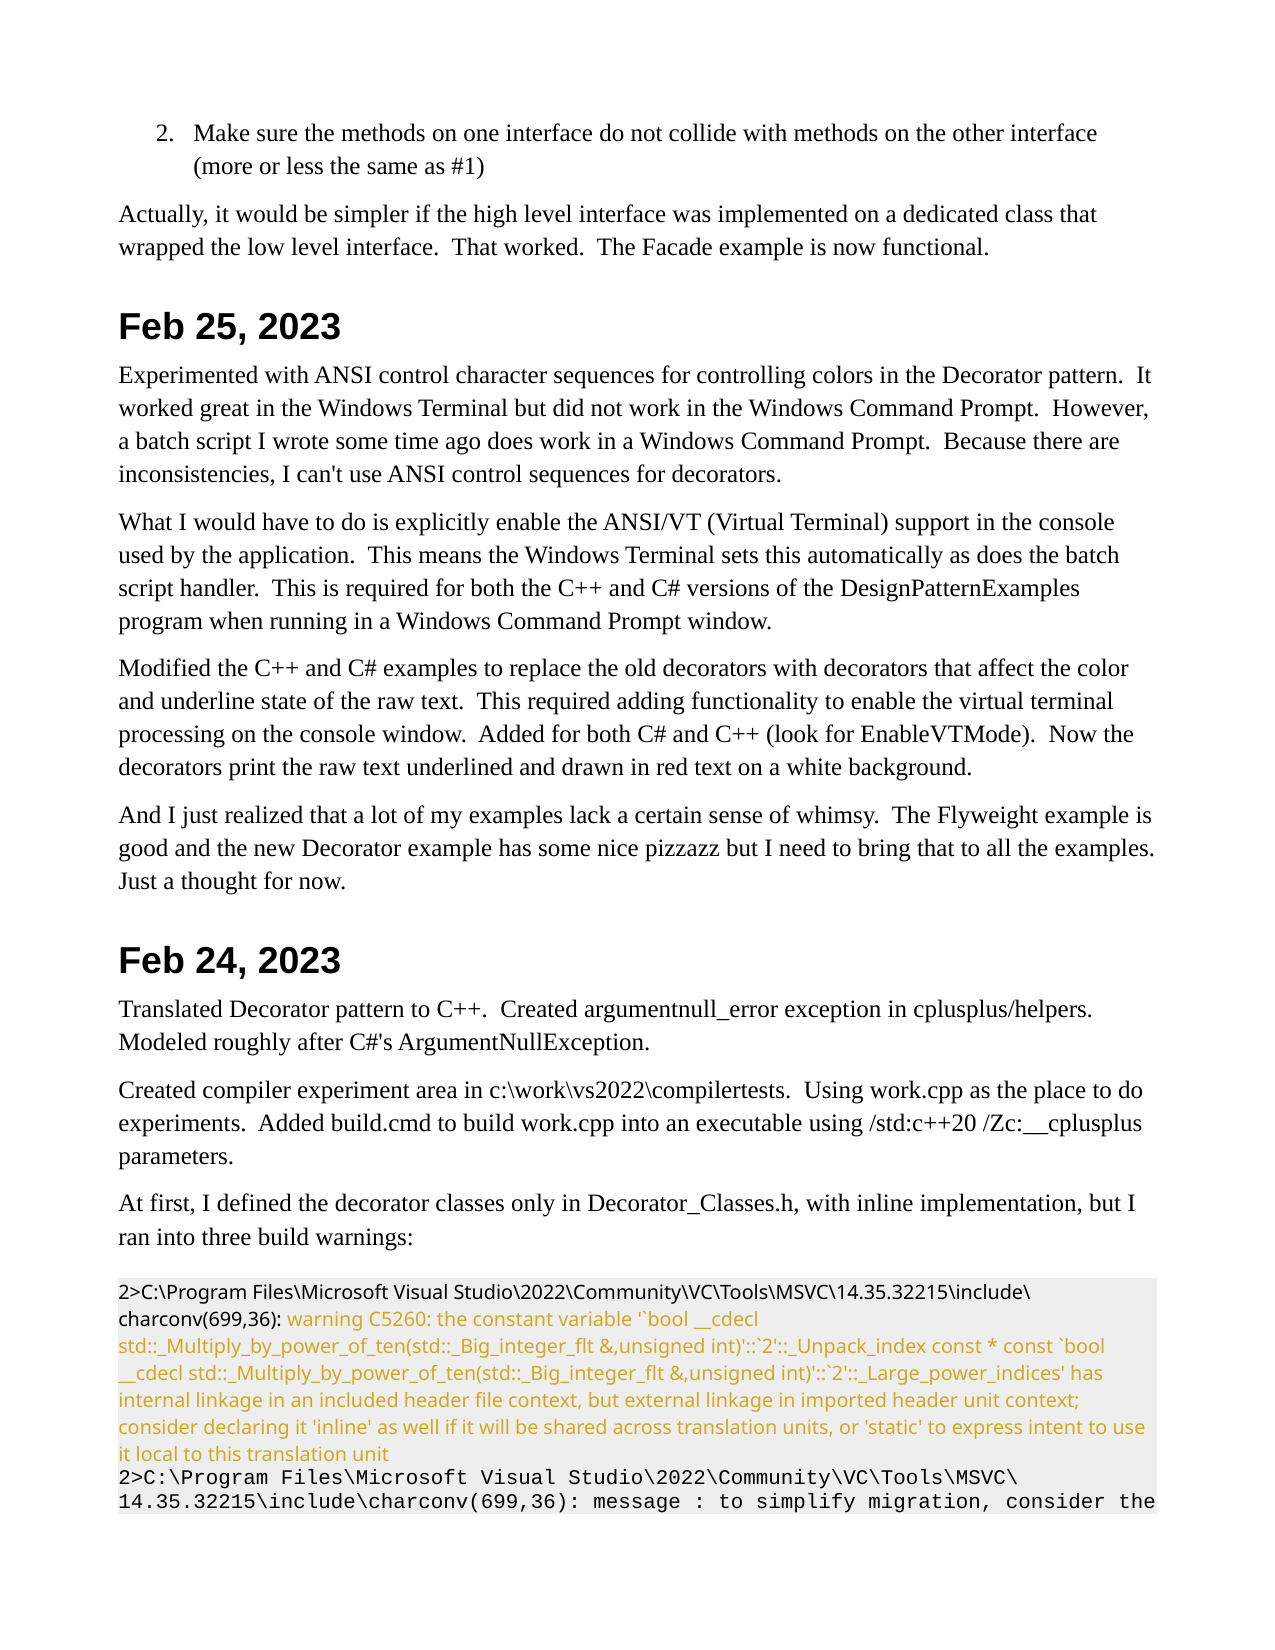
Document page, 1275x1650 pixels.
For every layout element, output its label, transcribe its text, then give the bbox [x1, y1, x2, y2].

text Translated Decorator pattern to C++. Created argumentnull_error exception in cplusplus/helpers. Modeled roughly after C#'s ArgumentNullException. [118, 994, 1157, 1056]
text Actually, it would be simpler if the high level interface was implemented on a dedicated class that wrapped the low level interface. That worked. The Facade example is now functional. [118, 199, 1157, 261]
text And I just realized that a lot of my examples lack a certain sense of whimsy. The Flyweight example is good and the new Decorator example has some nice pizzazz but I need to bring that to all the examples. Just a thought for now. [118, 800, 1157, 895]
text 2>C:\Program Files\Microsoft Visual Studio\2022\Community\VC\Tools\MSVC\14.35.32215\include\charconv(699,36): message : to simplify migration, consider the [118, 1467, 1157, 1514]
subtitle Feb 25, 2023 [118, 304, 1157, 347]
text Created compiler experiment area in c:\work\vs2022\compilertests. Using work.cpp as the place to do experiments. Added build.cmd to build work.cpp into an executable using /std:c++20 /Zc:__cplusplus parameters. [118, 1075, 1157, 1170]
text Experimented with ANSI control character sequences for controlling colors in the Decorator pattern. It worked great in the Windows Terminal but did not work in the Windows Command Prompt. However, a batch script I wrote some time ago does work in a Windows Command Prompt. Because there are inconsistencies, I can't use ANSI control sequences for decorators. [118, 360, 1157, 488]
subtitle Feb 24, 2023 [118, 939, 1157, 982]
text At first, I defined the decorator classes only in Decorator_Classes.h, with inline implementation, but I ran into three build warnings: [118, 1188, 1157, 1250]
text Modified the C++ and C# examples to replace the old decorators with decorators that affect the color and underline state of the raw text. This required adding functionality to enable the virtual terminal processing on the console window. Added for both C# and C++ (look for EnableVTMode). Now the decorators print the raw text underlined and drawn in red text on a white background. [118, 653, 1157, 781]
text What I would have to do is explicitly enable the ANSI/VT (Virtual Terminal) support in the console used by the application. This means the Windows Terminal sets this automatically as does the batch script handler. This is required for both the C++ and C# versions of the DesignPatternExamples program when running in a Windows Command Prompt window. [118, 507, 1157, 634]
list Make sure the methods on one interface do not collide with methods on the other interface (more or less the same as #1) [156, 118, 1157, 180]
text 2>C:\Program Files\Microsoft Visual Studio\2022\Community\VC\Tools\MSVC\14.35.32215\include\charconv(699,36): warning C5260: the constant variable '`bool __cdecl std::_Multiply_by_power_of_ten(std::_Big_integer_flt &,unsigned int)'::`2'::_Unpack_index const * const `bool __cdecl std::_Multiply_by_power_of_ten(std::_Big_integer_flt &,unsigned int)'::`2'::_Large_power_indices' has internal linkage in an included header file context, but external linkage in imported header unit context; consider declaring it 'inline' as well if it will be shared across translation units, or 'static' to express intent to use it local to this translation unit [118, 1278, 1157, 1467]
